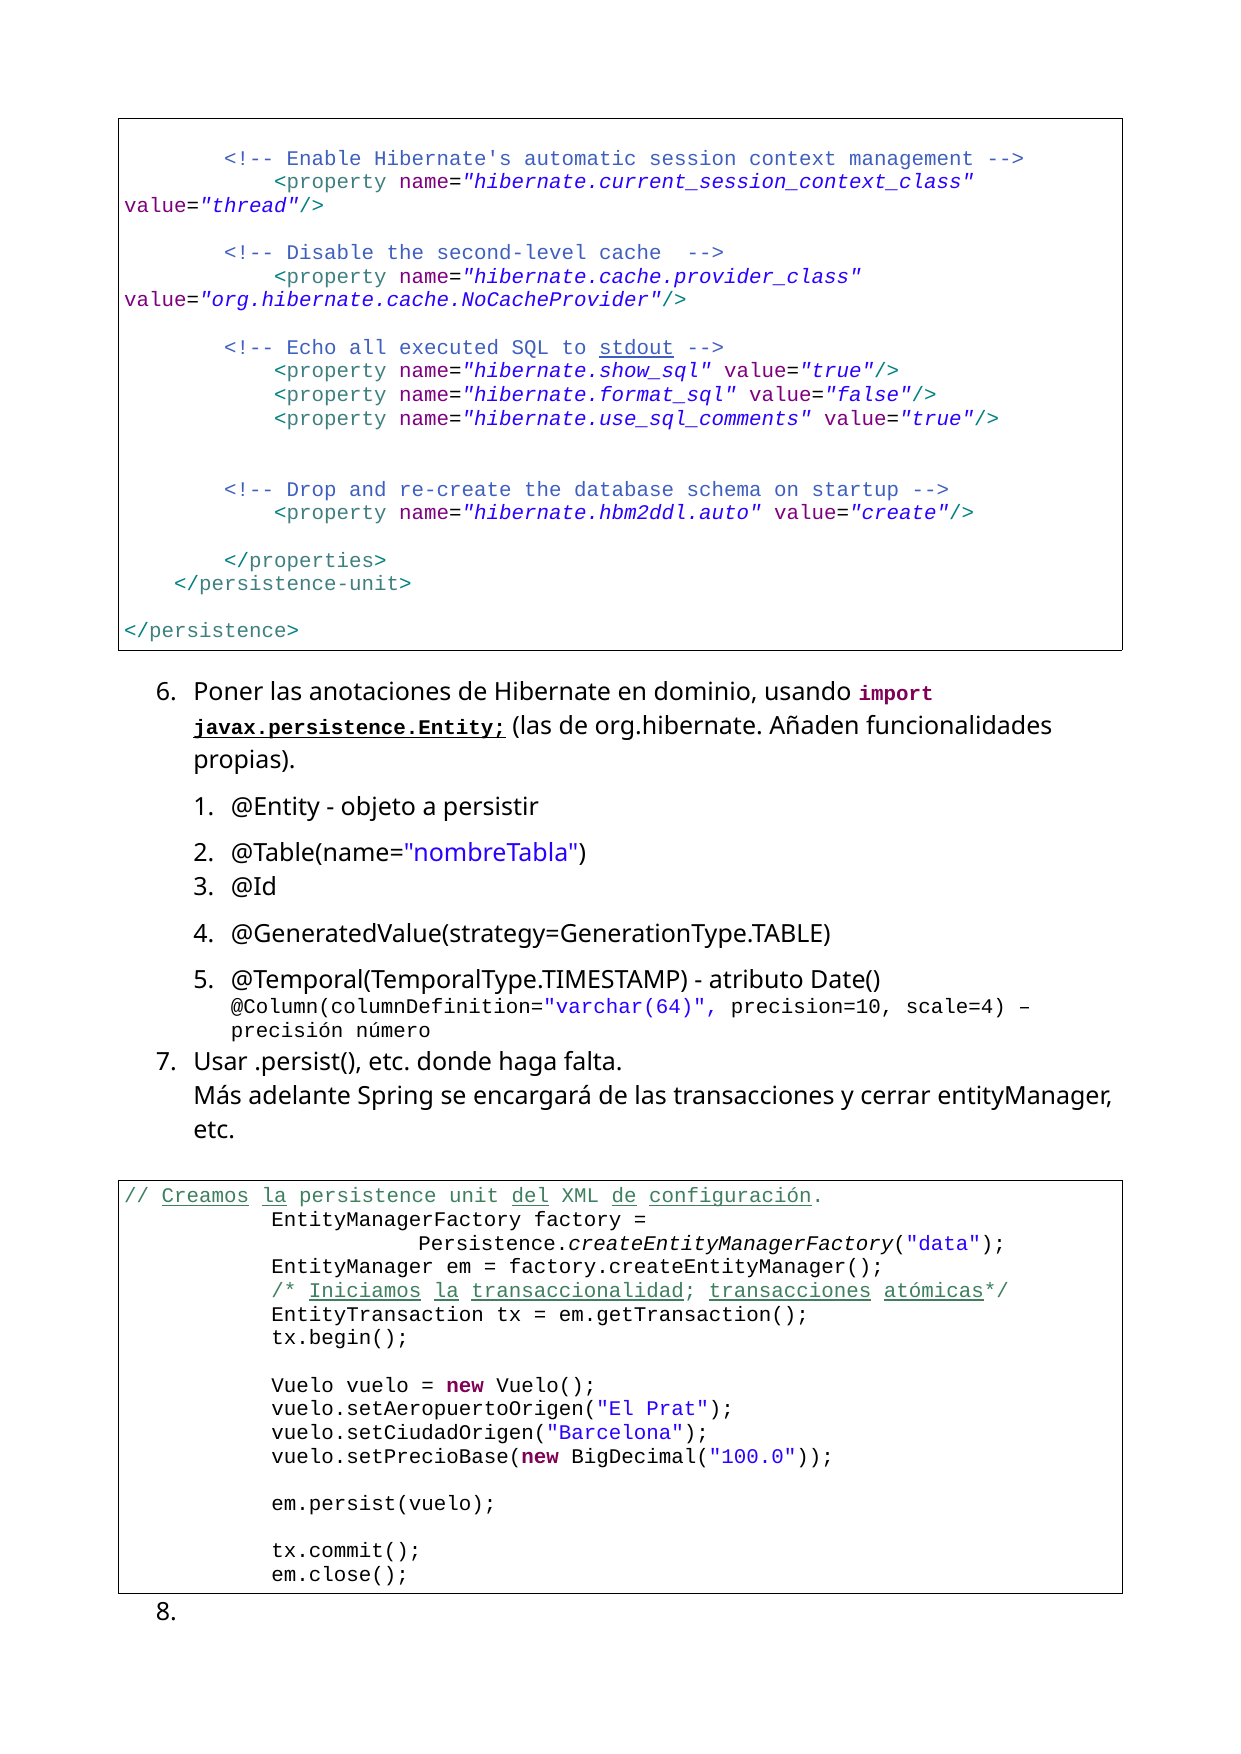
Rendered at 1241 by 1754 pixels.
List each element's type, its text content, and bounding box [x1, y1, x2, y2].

list @GeneratedValue(strategy=GenerationType.TABLE) [193, 916, 1122, 949]
list @Entity - objeto a persistir [193, 788, 1122, 822]
list Usar .persist(), etc. donde haga falta. [156, 1043, 1122, 1077]
list Más adelante Spring se encargará de las transacciones y cerrar entityManager, etc. [156, 1077, 1122, 1180]
list @Column(columnDefinition="varchar(64)", precision=10, scale=4) – precisión número [193, 996, 1122, 1043]
list @Temporal(TemporalType.TIMESTAMP) - atributo Date() [193, 962, 1122, 996]
table_header // Creamos la persistence unit del XML de configuración. EntityManagerFactory factory = Persistence.createEntityManagerFactory("data"); EntityManager em = factory.createEntityManager(); /* Iniciamos la transaccionalidad; transacciones atómicas*/ EntityTransaction tx = em.getTransaction(); tx.begin(); Vuelo vuelo = new Vuelo(); vuelo.setAeropuertoOrigen("El Prat"); vuelo.setCiudadOrigen("Barcelona"); vuelo.setPrecioBase(new BigDecimal("100.0")); em.persist(vuelo); tx.commit(); em.close(); [119, 1181, 1122, 1593]
list @Id [193, 869, 1122, 903]
list @Table(name="nombreTabla") [193, 835, 1122, 869]
table_header <!-- Enable Hibernate's automatic session context management --> <property name="hibernate.current_session_context_class" value="thread"/> <!-- Disable the second-level cache --> <property name="hibernate.cache.provider_class" value="org.hibernate.cache.NoCacheProvider"/> <!-- Echo all executed SQL to stdout --> <property name="hibernate.show_sql" value="true"/> <property name="hibernate.format_sql" value="false"/> <property name="hibernate.use_sql_comments" value="true"/> <!-- Drop and re-create the database schema on startup --> <property name="hibernate.hbm2ddl.auto" value="create"/> </properties> </persistence-unit> </persistence> [119, 119, 1122, 650]
list Poner las anotaciones de Hibernate en dominio, usando import javax.persistence.Entity; (las de org.hibernate. Añaden funcionalidades propias). [156, 674, 1122, 776]
